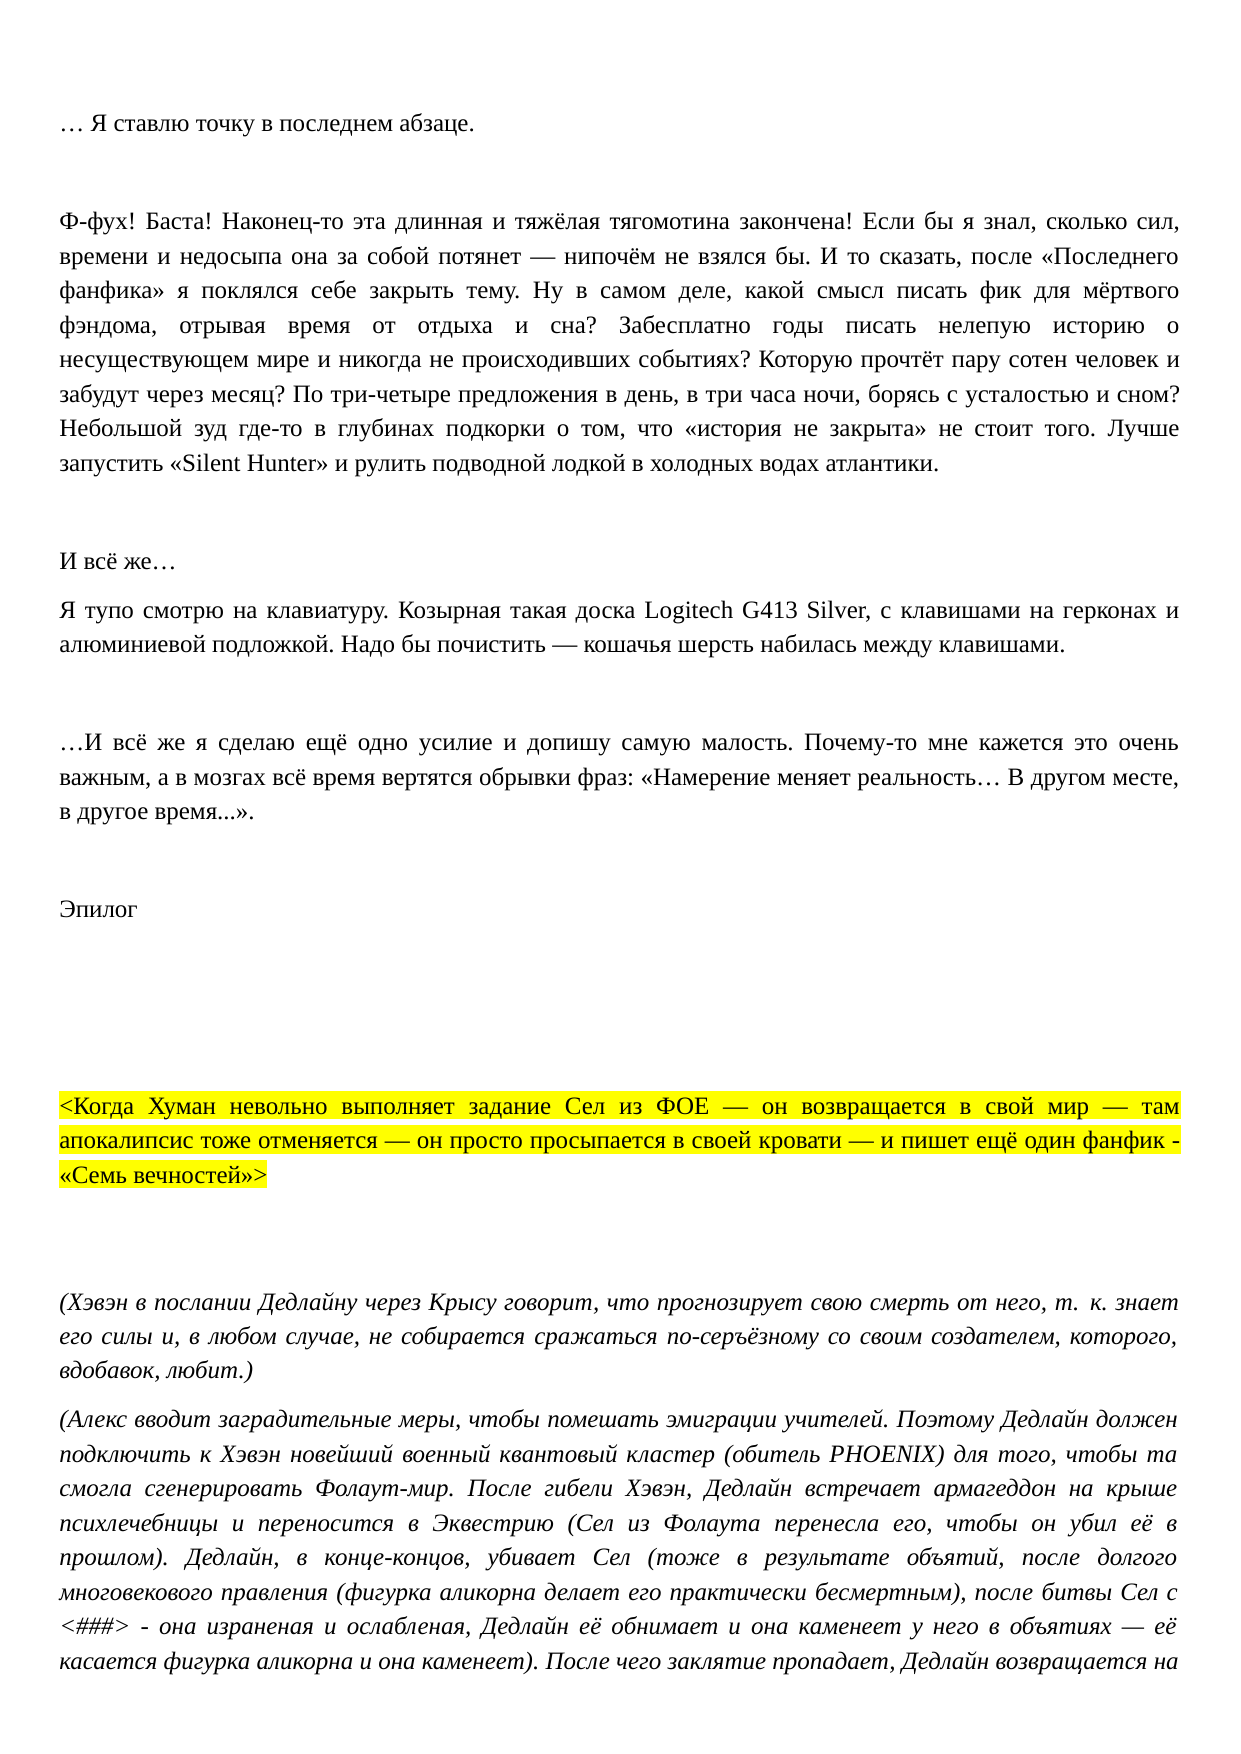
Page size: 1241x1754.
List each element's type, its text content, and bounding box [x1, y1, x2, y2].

text Ф-фух! Баста! Наконец-то эта длинная и тяжёлая тягомотина закончена! Если бы я знал, сколько сил, времени и недосыпа она за собой потянет — нипочём не взялся бы. И то сказать, после «Последнего фанфика» я поклялся себе закрыть тему. Ну в самом деле, какой смысл писать фик для мёртвого фэндома, отрывая время от отдыха и сна? Забесплатно годы писать нелепую историю о несуществующем мире и никогда не происходивших событиях? Которую прочтёт пару сотен человек и забудут через месяц? По три-четыре предложения в день, в три часа ночи, борясь с усталостью и сном? Небольшой зуд где-то в глубинах подкорки о том, что «история не закрыта» не стоит того. Лучше запустить «Silent Hunter» и рулить подводной лодкой в холодных водах атлантики. [59, 206, 1181, 476]
text (Алекс вводит заградительные меры, чтобы помешать эмиграции учителей. Поэтому Дедлайн должен подключить к Хэвэн новейший военный квантовый кластер (обитель PHOENIX) для того, чтобы та смогла сгенерировать Фолаут-мир. После гибели Хэвэн, Дедлайн встречает армагеддон на крыше психлечебницы и переносится в Эквестрию (Сел из Фолаута перенесла его, чтобы он убил её в прошлом). Дедлайн, в конце-концов, убивает Сел (тоже в результате объятий, после долгого многовекового правления (фигурка аликорна делает его практически бесмертным), после битвы Сел с <###> - она израненая и ослабленая, Дедлайн её обнимает и она каменеет у него в объятиях — её касается фигурка аликорна и она каменеет). После чего заклятие пропадает, Дедлайн возвращается на [59, 1404, 1181, 1675]
text (Хэвэн в послании Дедлайну через Крысу говорит, что прогнозирует свою смерть от него, т. к. знает его силы и, в любом случае, не собирается сражаться по-серъёзному со своим создателем, которого, вдобавок, любит.) [59, 1287, 1181, 1384]
text <Когда Хуман невольно выполняет задание Сел из ФОЕ — он возвращается в свой мир — там апокалипсис тоже отменяется — он просто просыпается в своей кровати — и пишет ещё один фанфик - «Семь вечностей»> [59, 1091, 1181, 1188]
text И всё же… [59, 546, 1181, 574]
text Эпилог [59, 894, 1181, 923]
text … Я ставлю точку в последнем абзаце. [59, 108, 1181, 137]
text …И всё же я сделаю ещё одно усилие и допишу самую малость. Почему-то мне кажется это очень важным, а в мозгах всё время вертятся обрывки фраз: «Намерение меняет реальность… В другом месте, в другое время...». [59, 727, 1181, 825]
text Я тупо смотрю на клавиатуру. Козырная такая доска Logitech G413 Silver, с клавишами на герконах и алюминиевой подложкой. Надо бы почистить — кошачья шерсть набилась между клавишами. [59, 595, 1181, 658]
